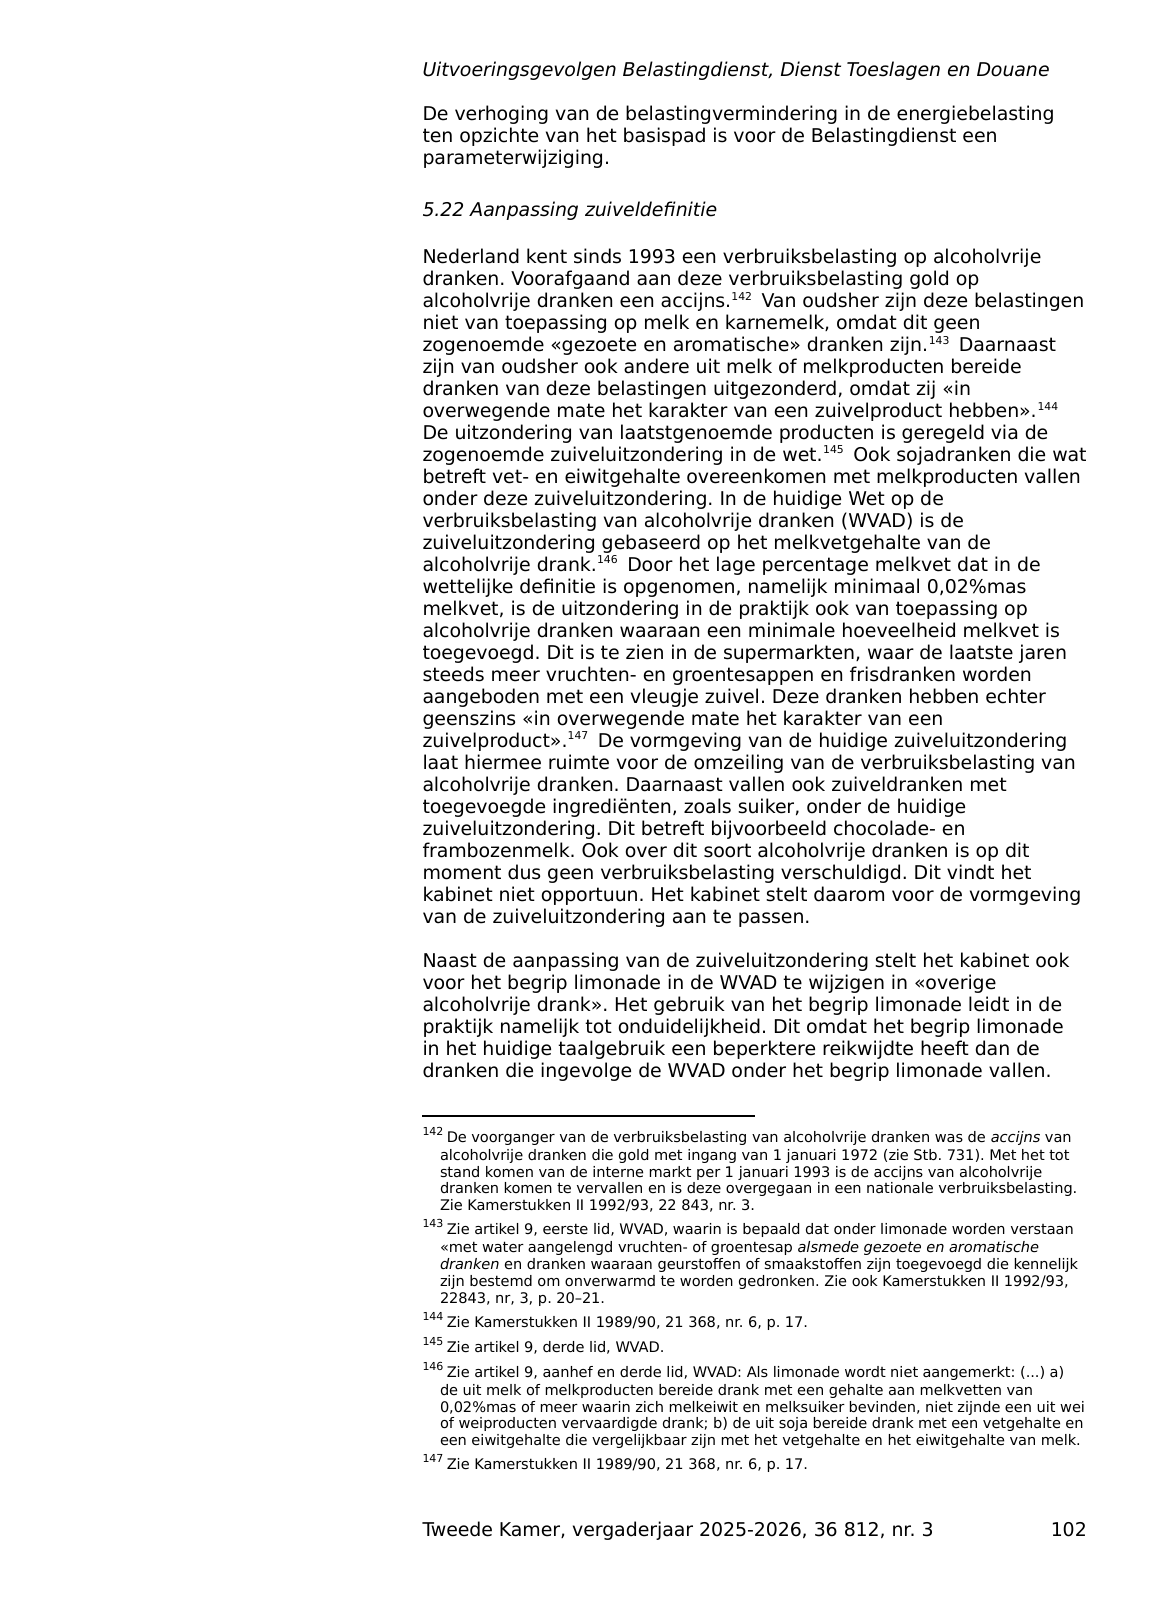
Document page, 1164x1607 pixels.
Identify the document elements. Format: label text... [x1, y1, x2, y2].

text Zie artikel 9, aanhef en derde lid, WVAD: Als limonade wordt niet aangemerkt: (...) a) de uit melk of melkproducten bereide drank met een gehalte aan melkvetten van 0,02%mas of meer waarin zich melkeiwit en melksuiker bevinden, niet zijnde een uit wei of weiproducten vervaardigde drank; b) de uit soja bereide drank met een vetgehalte en een eiwitgehalte die vergelijkbaar zijn met het vetgehalte en het eiwitgehalte van melk. [422, 1360, 1087, 1449]
text Zie Kamerstukken II 1989/90, 21 368, nr. 6, p. 17. [422, 1310, 1087, 1332]
text Nederland kent sinds 1993 een verbruiksbelasting op alcoholvrije dranken. Voorafgaand aan deze verbruiksbelasting gold op alcoholvrije dranken een accijns. Van oudsher zijn deze belastingen niet van toepassing op melk en karnemelk, omdat dit geen zogenoemde «gezoete en aromatische» dranken zijn. Daarnaast zijn van oudsher ook andere uit melk of melkproducten bereide dranken van deze belastingen uitgezonderd, omdat zij «in overwegende mate het karakter van een zuivelproduct hebben». De uitzondering van laatstgenoemde producten is geregeld via de zogenoemde zuiveluitzondering in de wet. Ook sojadranken die wat betreft vet- en eiwitgehalte overeenkomen met melkproducten vallen onder deze zuiveluitzondering. In de huidige Wet op de verbruiksbelasting van alcoholvrije dranken (WVAD) is de zuiveluitzondering gebaseerd op het melkvetgehalte van de alcoholvrije drank. Door het lage percentage melkvet dat in de wettelijke definitie is opgenomen, namelijk minimaal 0,02%mas melkvet, is de uitzondering in de praktijk ook van toepassing op alcoholvrije dranken waaraan een minimale hoeveelheid melkvet is toegevoegd. Dit is te zien in de supermarkten, waar de laatste jaren steeds meer vruchten- en groentesappen en frisdranken worden aangeboden met een vleugje zuivel. Deze dranken hebben echter geenszins «in overwegende mate het karakter van een zuivelproduct». De vormgeving van de huidige zuiveluitzondering laat hiermee ruimte voor de omzeiling van de verbruiksbelasting van alcoholvrije dranken. Daarnaast vallen ook zuiveldranken met toegevoegde ingrediënten, zoals suiker, onder de huidige zuiveluitzondering. Dit betreft bijvoorbeeld chocolade- en frambozenmelk. Ook over dit soort alcoholvrije dranken is op dit moment dus geen verbruiksbelasting verschuldigd. Dit vindt het kabinet niet opportuun. Het kabinet stelt daarom voor de vormgeving van de zuiveluitzondering aan te passen. [422, 246, 1087, 927]
text De verhoging van de belastingvermindering in de energiebelasting ten opzichte van het basispad is voor de Belastingdienst een parameterwijziging. [422, 103, 1087, 169]
text De voorganger van de verbruiksbelasting van alcoholvrije dranken was de accijns van alcoholvrije dranken die gold met ingang van 1 januari 1972 (zie Stb. 731). Met het tot stand komen van de interne markt per 1 januari 1993 is de accijns van alcoholvrije dranken komen te vervallen en is deze overgegaan in een nationale verbruiksbelasting. Zie Kamerstukken II 1992/93, 22 843, nr. 3. [422, 1125, 1087, 1214]
text Zie artikel 9, eerste lid, WVAD, waarin is bepaald dat onder limonade worden verstaan «met water aangelengd vruchten- of groentesap alsmede gezoete en aromatische dranken en dranken waaraan geurstoffen of smaakstoffen zijn toegevoegd die kennelijk zijn bestemd om onverwarmd te worden gedronken. Zie ook Kamerstukken II 1992/93, 22843, nr, 3, p. 20–21. [422, 1217, 1087, 1307]
subtitle Uitvoeringsgevolgen Belastingdienst, Dienst Toeslagen en Douane [422, 59, 1087, 81]
subtitle 5.22 Aanpassing zuiveldefinitie [422, 199, 1087, 221]
text Zie artikel 9, derde lid, WVAD. [422, 1335, 1087, 1357]
text Naast de aanpassing van de zuiveluitzondering stelt het kabinet ook voor het begrip limonade in de WVAD te wijzigen in «overige alcoholvrije drank». Het gebruik van het begrip limonade leidt in de praktijk namelijk tot onduidelijkheid. Dit omdat het begrip limonade in het huidige taalgebruik een beperktere reikwijdte heeft dan de dranken die ingevolge de WVAD onder het begrip limonade vallen. [422, 950, 1087, 1082]
text Zie Kamerstukken II 1989/90, 21 368, nr. 6, p. 17. [422, 1452, 1087, 1474]
